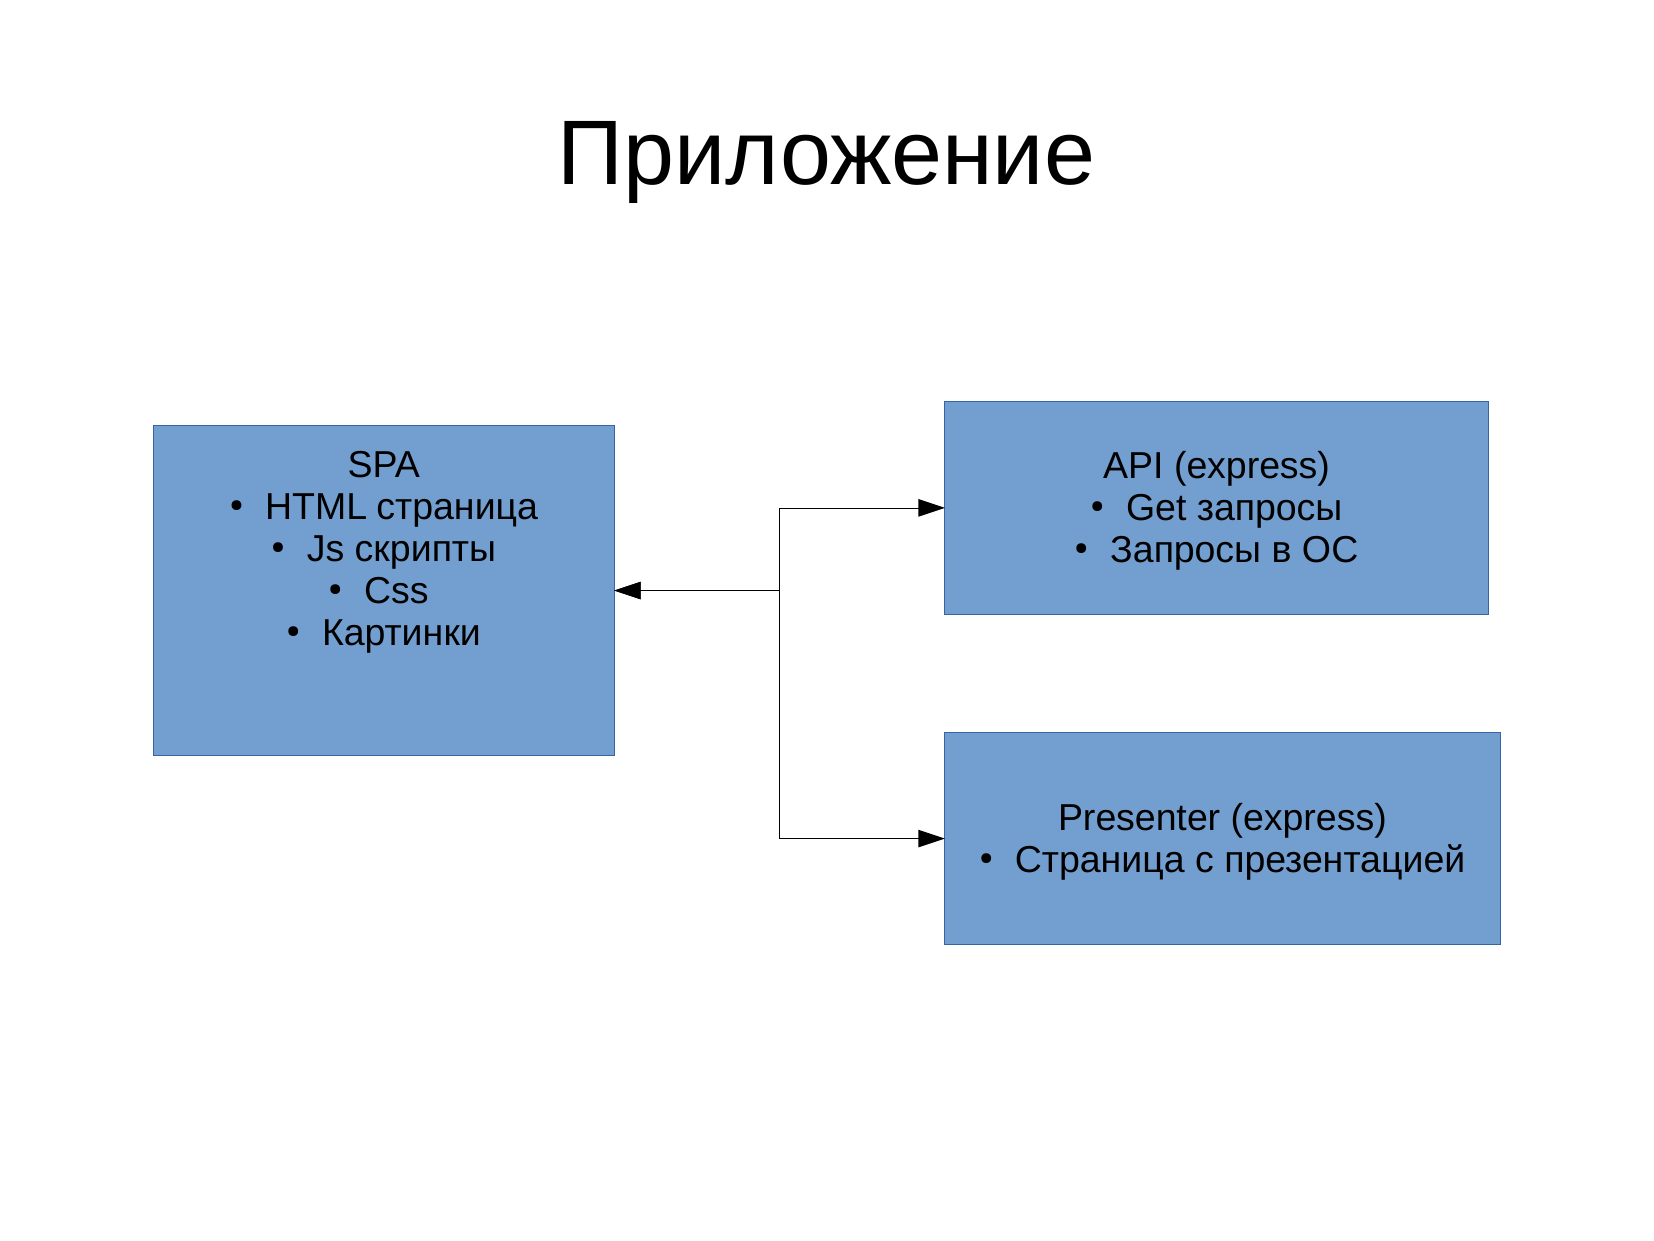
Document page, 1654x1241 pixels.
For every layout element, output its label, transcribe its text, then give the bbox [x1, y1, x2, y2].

title Приложение [82, 49, 1571, 257]
text_box SPA HTML страница Js скрипты Css Картинки [153, 425, 615, 756]
text_box Presenter (express) Страница с презентацией [944, 732, 1501, 945]
text_box API (express) Get запросы Запросы в ОС [944, 401, 1489, 615]
